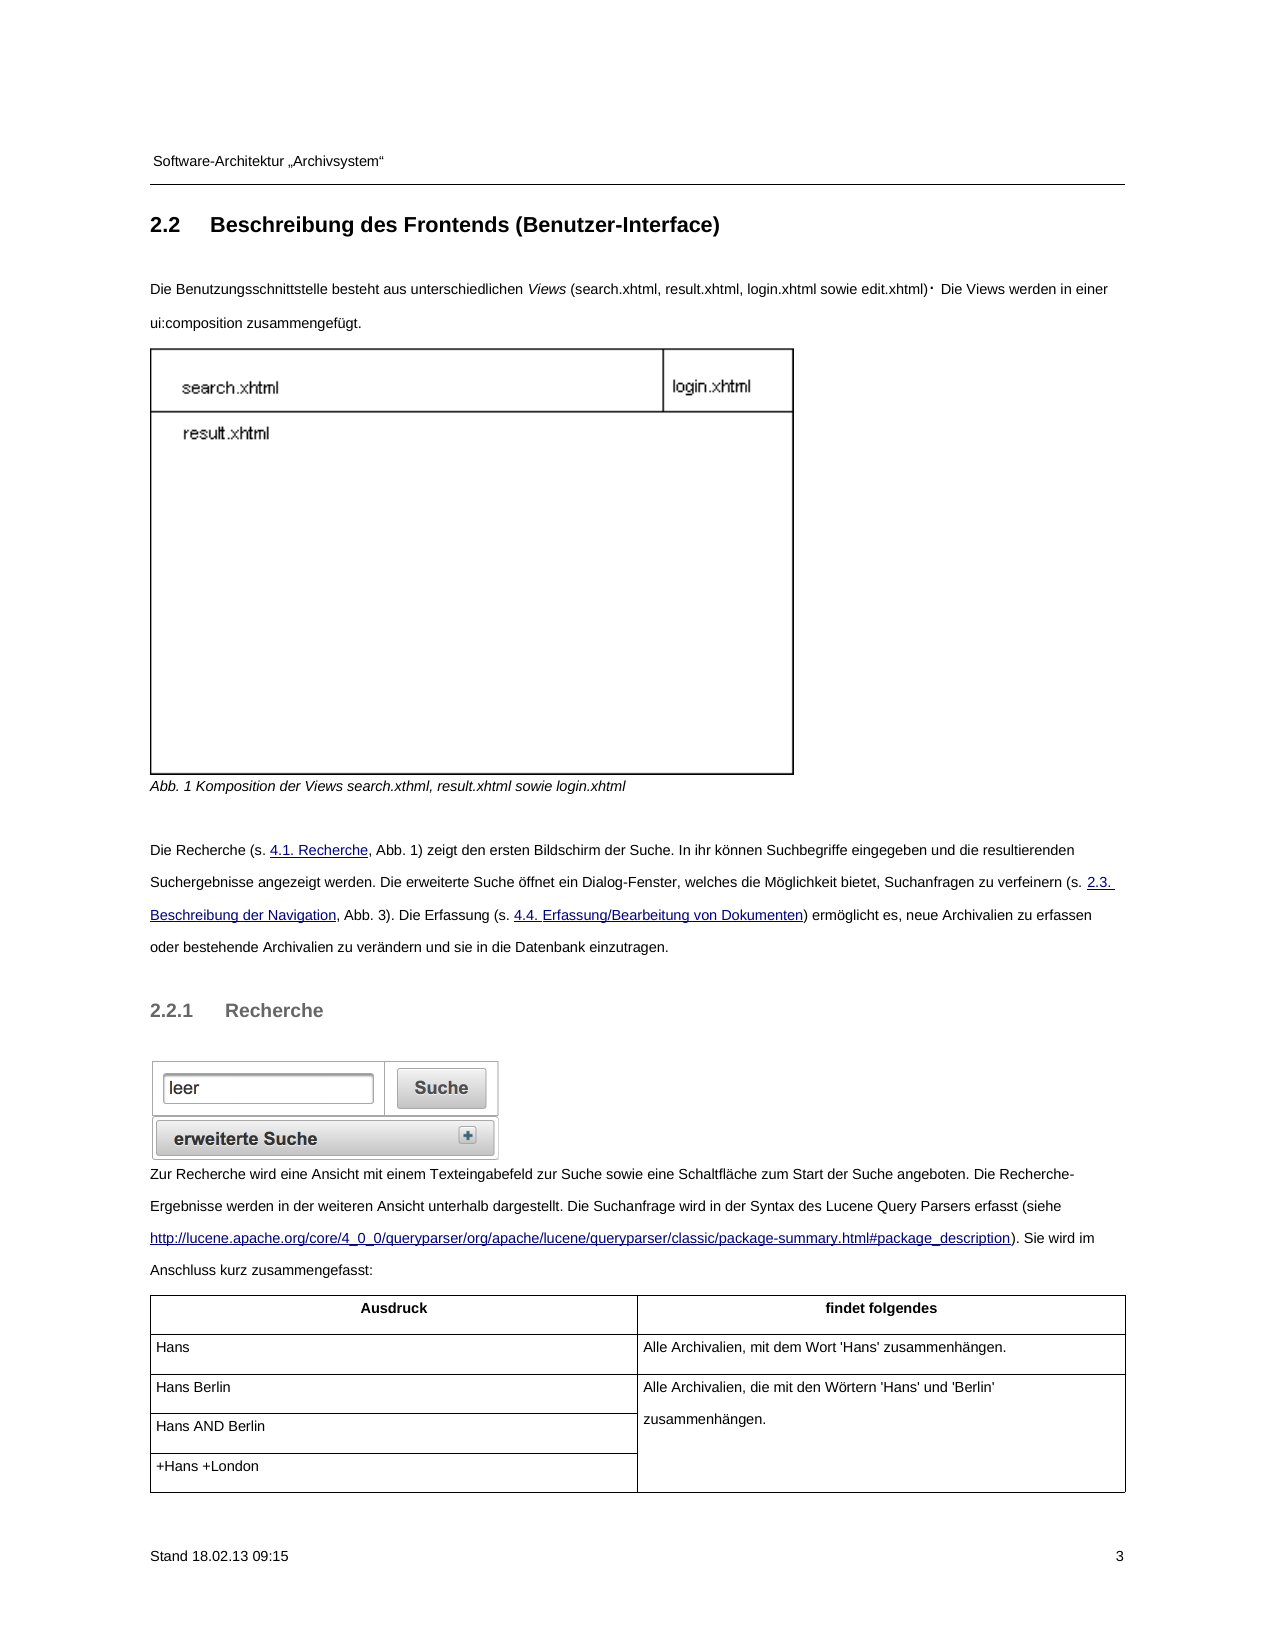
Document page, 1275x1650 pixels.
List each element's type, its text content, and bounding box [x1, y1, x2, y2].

text Zur Recherche wird eine Ansicht mit einem Texteingabefeld zur Suche sowie eine Schaltfläche zum Start der Suche angeboten. Die Recherche-Ergebnisse werden in der weiteren Ansicht unterhalb dargestellt. Die Suchanfrage wird in der Syntax des Lucene Query Parsers erfasst (siehe http://lucene.apache.org/core/4_0_0/queryparser/org/apache/lucene/queryparser/classic/package-summary.html#package_description). Sie wird im Anschluss kurz zusammengefasst: [150, 1051, 1125, 1290]
table_cell Hans Berlin [151, 1375, 637, 1413]
table_header Ausdruck [151, 1296, 637, 1334]
text Abb. 1 Komposition der Views search.xthml, result.xhtml sowie login.xhtml [150, 779, 1125, 807]
table_cell Hans [151, 1335, 637, 1373]
text Die Recherche (s. 4.1. Recherche, Abb. 1) zeigt den ersten Bildschirm der Suche. In ihr können Suchbegriffe eingegeben und die resultierenden Suchergebnisse angezeigt werden. Die erweiterte Suche öffnet ein Dialog-Fenster, welches die Möglichkeit bietet, Suchanfragen zu verfeinern (s. 2.3. Beschreibung der Navigation, Abb. 3). Die Erfassung (s. 4.4. Erfassung/Bearbeitung von Dokumenten) ermöglicht es, neue Archivalien zu erfassen oder bestehende Archivalien zu verändern und sie in die Datenbank einzutragen. [150, 843, 1125, 967]
table_cell +Hans +London [151, 1454, 637, 1492]
text Die Benutzungsschnittstelle besteht aus unterschiedlichen Views (search.xhtml, result.xhtml, login.xhtml sowie edit.xhtml). Die Views werden in einer ui:composition zusammengefügt. [150, 270, 1125, 344]
picture [150, 347, 794, 775]
picture [151, 1060, 500, 1162]
table_cell Alle Archivalien, mit dem Wort 'Hans' zusammenhängen. [638, 1335, 1125, 1373]
table_cell Hans AND Berlin [151, 1414, 637, 1452]
subtitle Recherche [150, 1000, 1125, 1038]
subtitle Beschreibung des Frontends (Benutzer-Interface) [150, 213, 1125, 255]
table_cell Alle Archivalien, die mit den Wörtern 'Hans' und 'Berlin' zusammenhängen. [638, 1375, 1125, 1492]
table_header findet folgendes [638, 1296, 1125, 1334]
